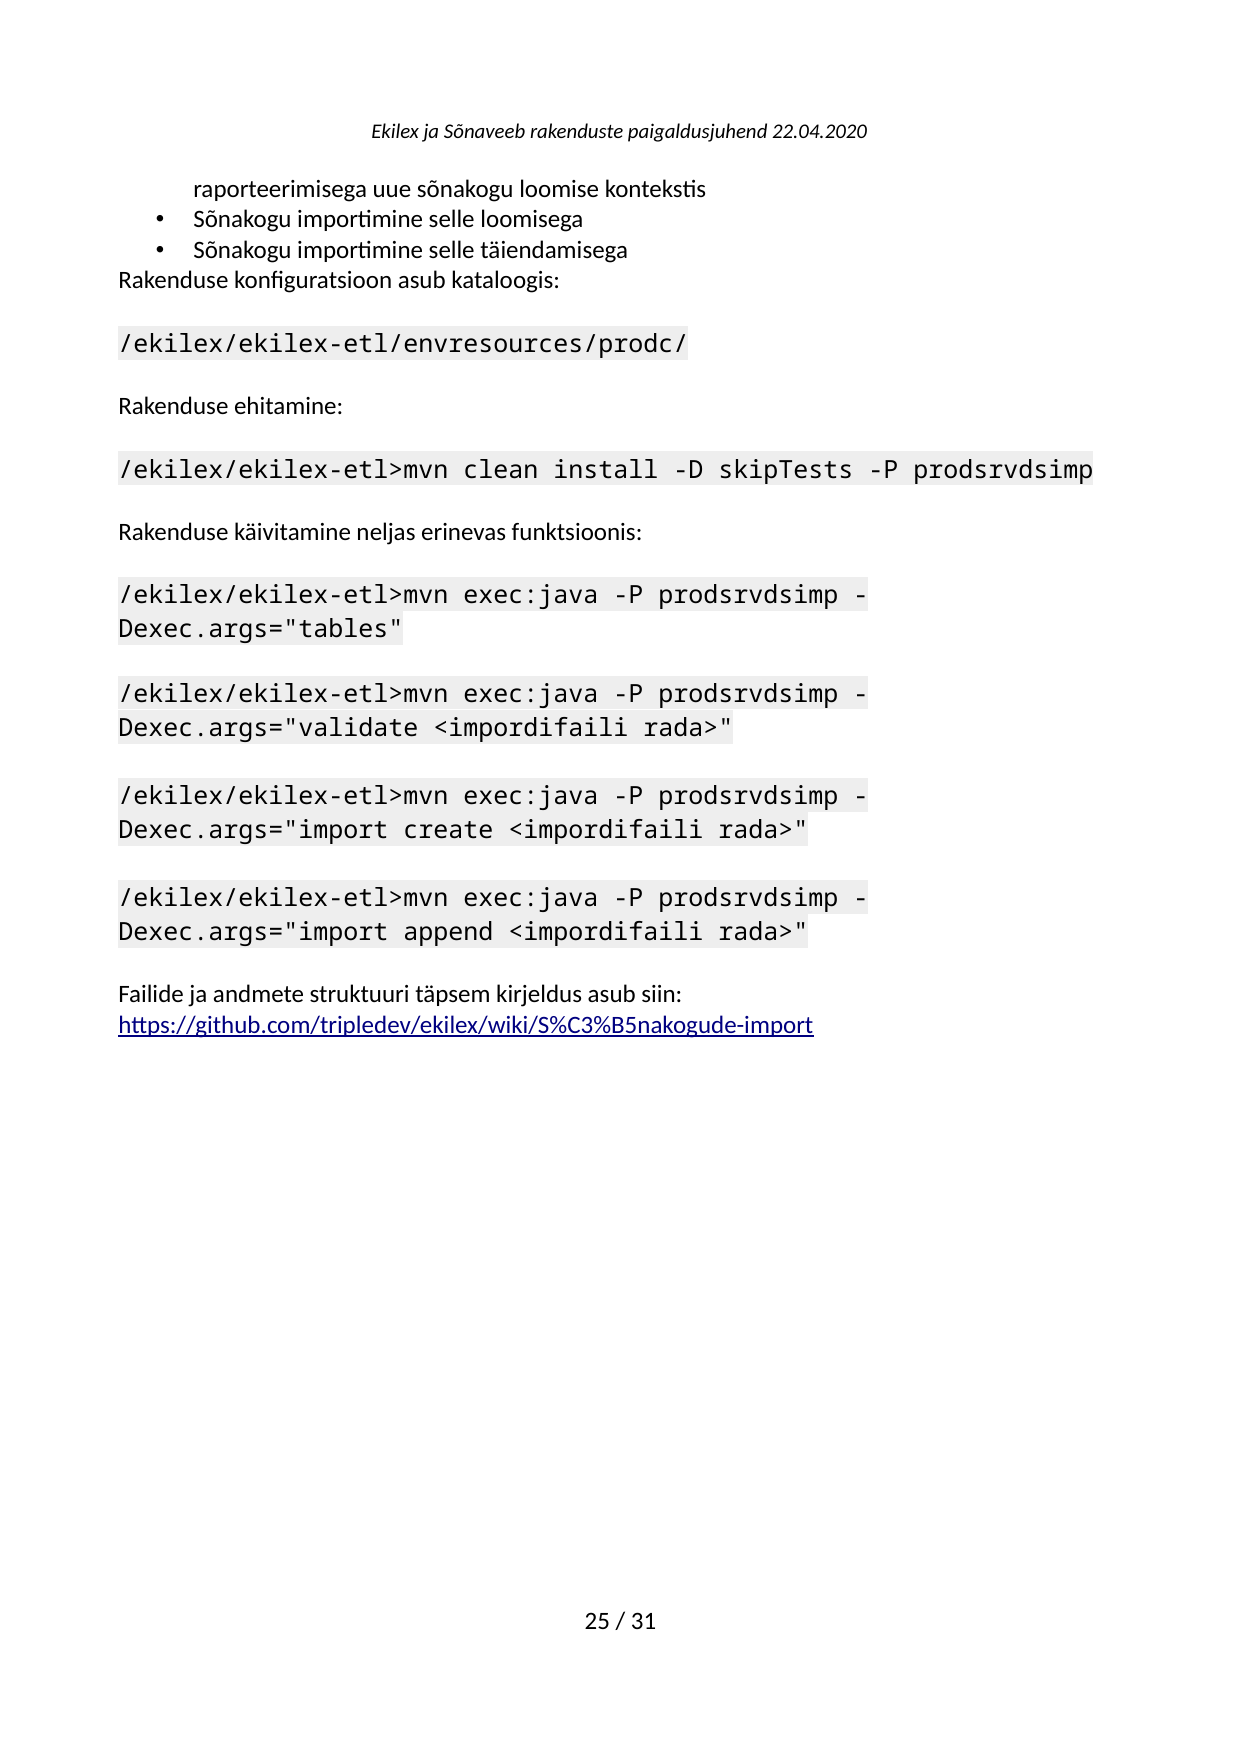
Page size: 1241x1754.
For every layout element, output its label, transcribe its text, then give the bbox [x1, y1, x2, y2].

list Sõnakogu importimine selle loomisega [156, 203, 1122, 234]
text Rakenduse ehitamine: [118, 390, 1122, 421]
text /ekilex/ekilex-etl>mvn exec:java -P prodsrvdsimp -Dexec.args="validate <impordifaili rada>" [118, 676, 1122, 744]
text /ekilex/ekilex-etl>mvn clean install -D skipTests -P prodsrvdsimp [118, 451, 1122, 485]
list raporteerimisega uue sõnakogu loomise kontekstis [156, 173, 1122, 203]
text /ekilex/ekilex-etl>mvn exec:java -P prodsrvdsimp -Dexec.args="import append <impordifaili rada>" [118, 880, 1122, 948]
text Rakenduse käivitamine neljas erinevas funktsioonis: [118, 516, 1122, 546]
text Failide ja andmete struktuuri täpsem kirjeldus asub siin: [118, 978, 1122, 1009]
text /ekilex/ekilex-etl>mvn exec:java -P prodsrvdsimp -Dexec.args="tables" [118, 577, 1122, 645]
text /ekilex/ekilex-etl/envresources/prodc/ [118, 326, 1122, 360]
list Sõnakogu importimine selle täiendamisega [156, 234, 1122, 264]
text https://github.com/tripledev/ekilex/wiki/S%C3%B5nakogude-import [118, 1009, 1122, 1039]
text /ekilex/ekilex-etl>mvn exec:java -P prodsrvdsimp -Dexec.args="import create <impordifaili rada>" [118, 778, 1122, 846]
text Rakenduse konfiguratsioon asub kataloogis: [118, 264, 1122, 295]
